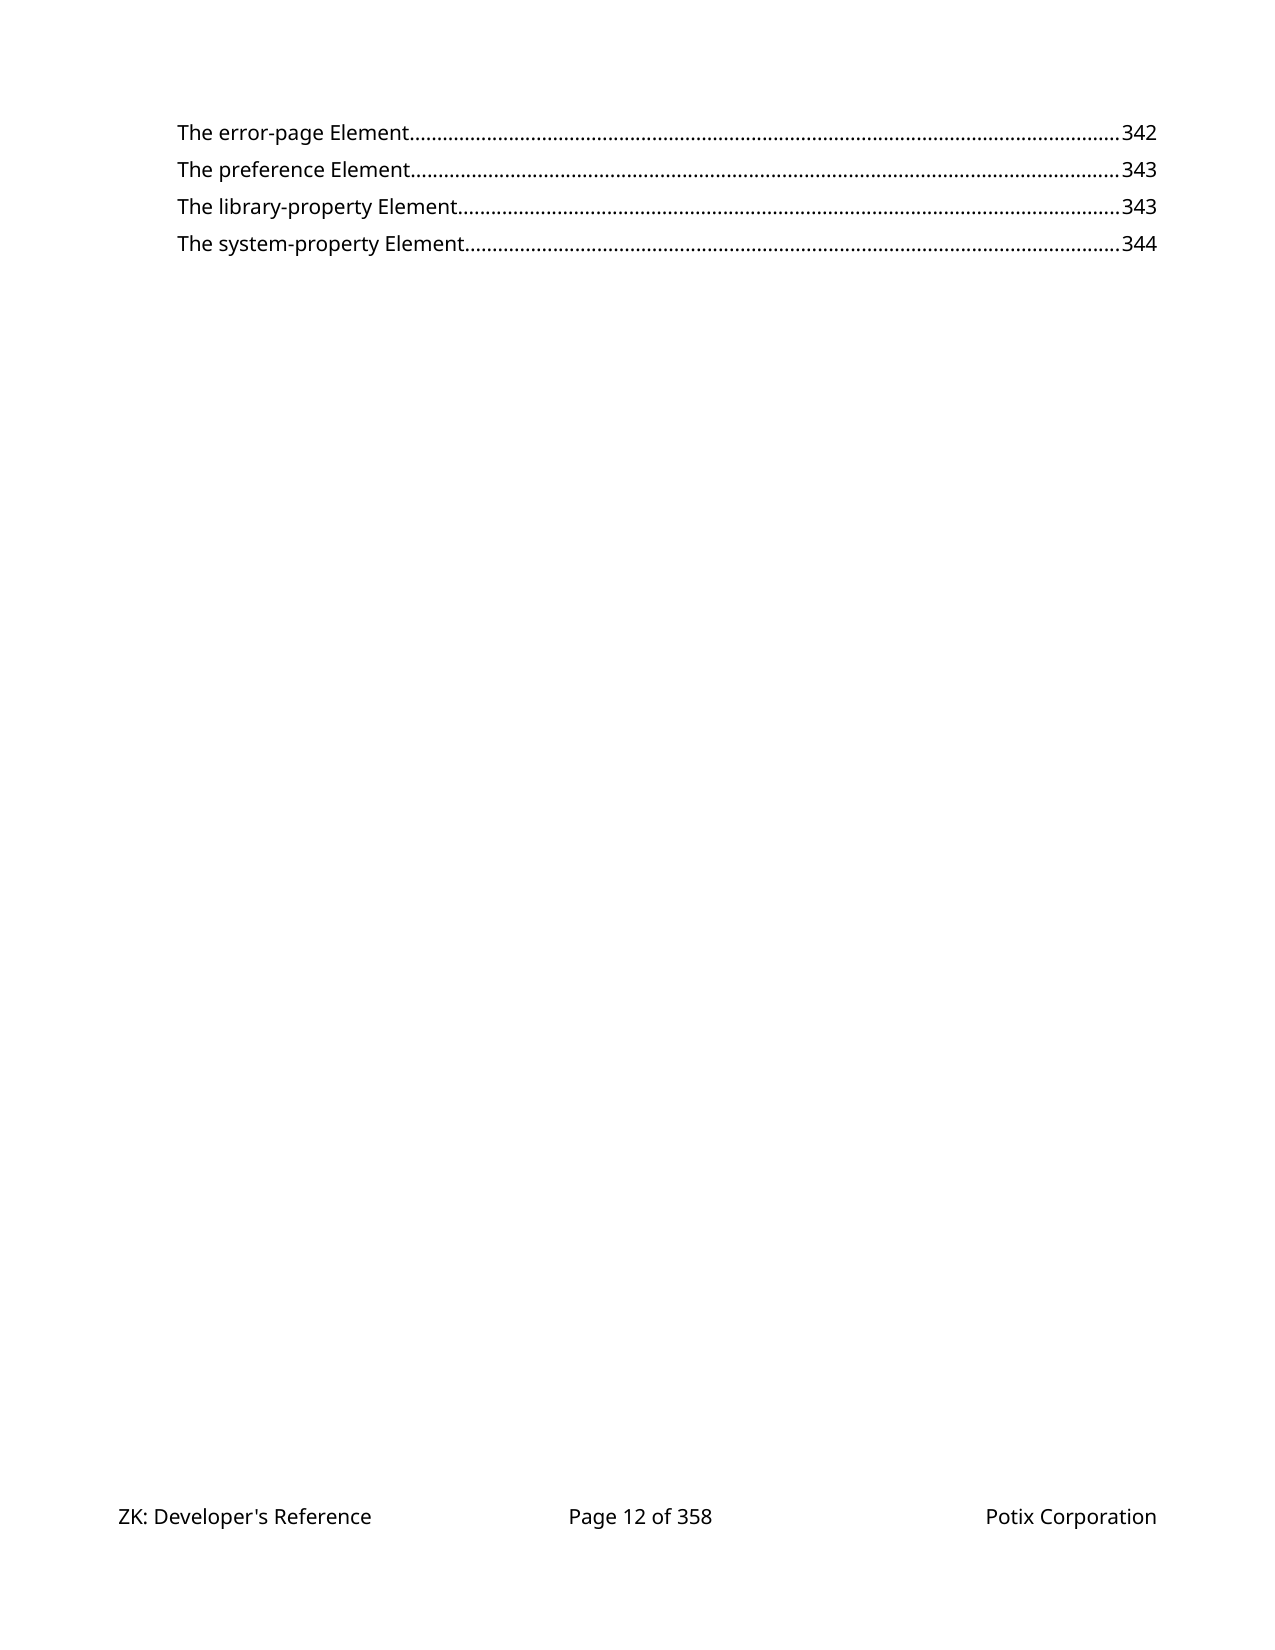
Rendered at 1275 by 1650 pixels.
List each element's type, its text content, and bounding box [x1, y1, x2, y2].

text The preference Element 343 [177, 155, 1157, 183]
text The system-property Element 344 [177, 229, 1157, 258]
text The library-property Element 343 [177, 192, 1157, 221]
text The error-page Element 342 [177, 118, 1157, 146]
